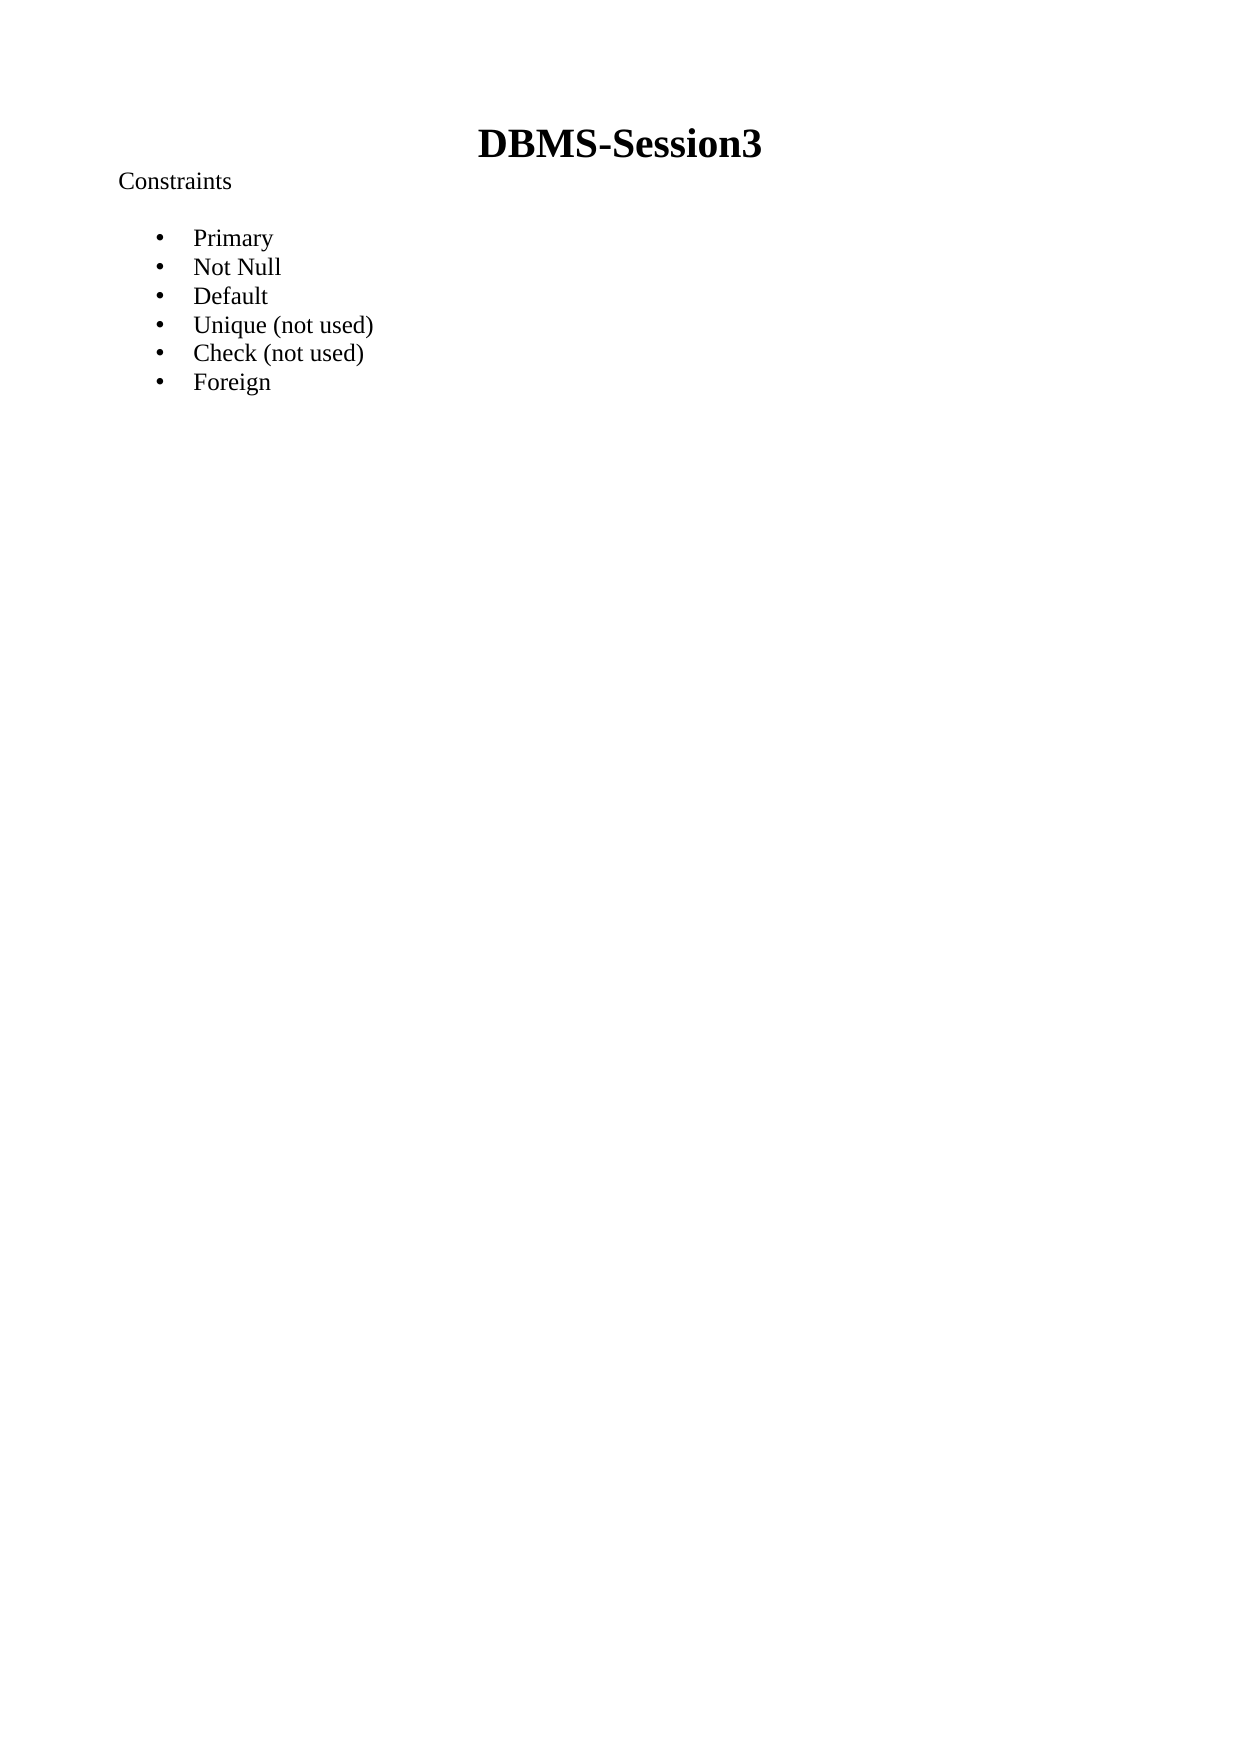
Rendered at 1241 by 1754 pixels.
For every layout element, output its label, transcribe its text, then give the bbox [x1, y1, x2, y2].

list Unique (not used) [156, 310, 1122, 338]
list Primary [156, 223, 1122, 252]
list Foreign [156, 367, 1122, 396]
text Constraints [118, 166, 1122, 195]
list Check (not used) [156, 338, 1122, 367]
list Not Null [156, 252, 1122, 281]
text DBMS-Session3 [118, 118, 1122, 166]
list Default [156, 281, 1122, 310]
